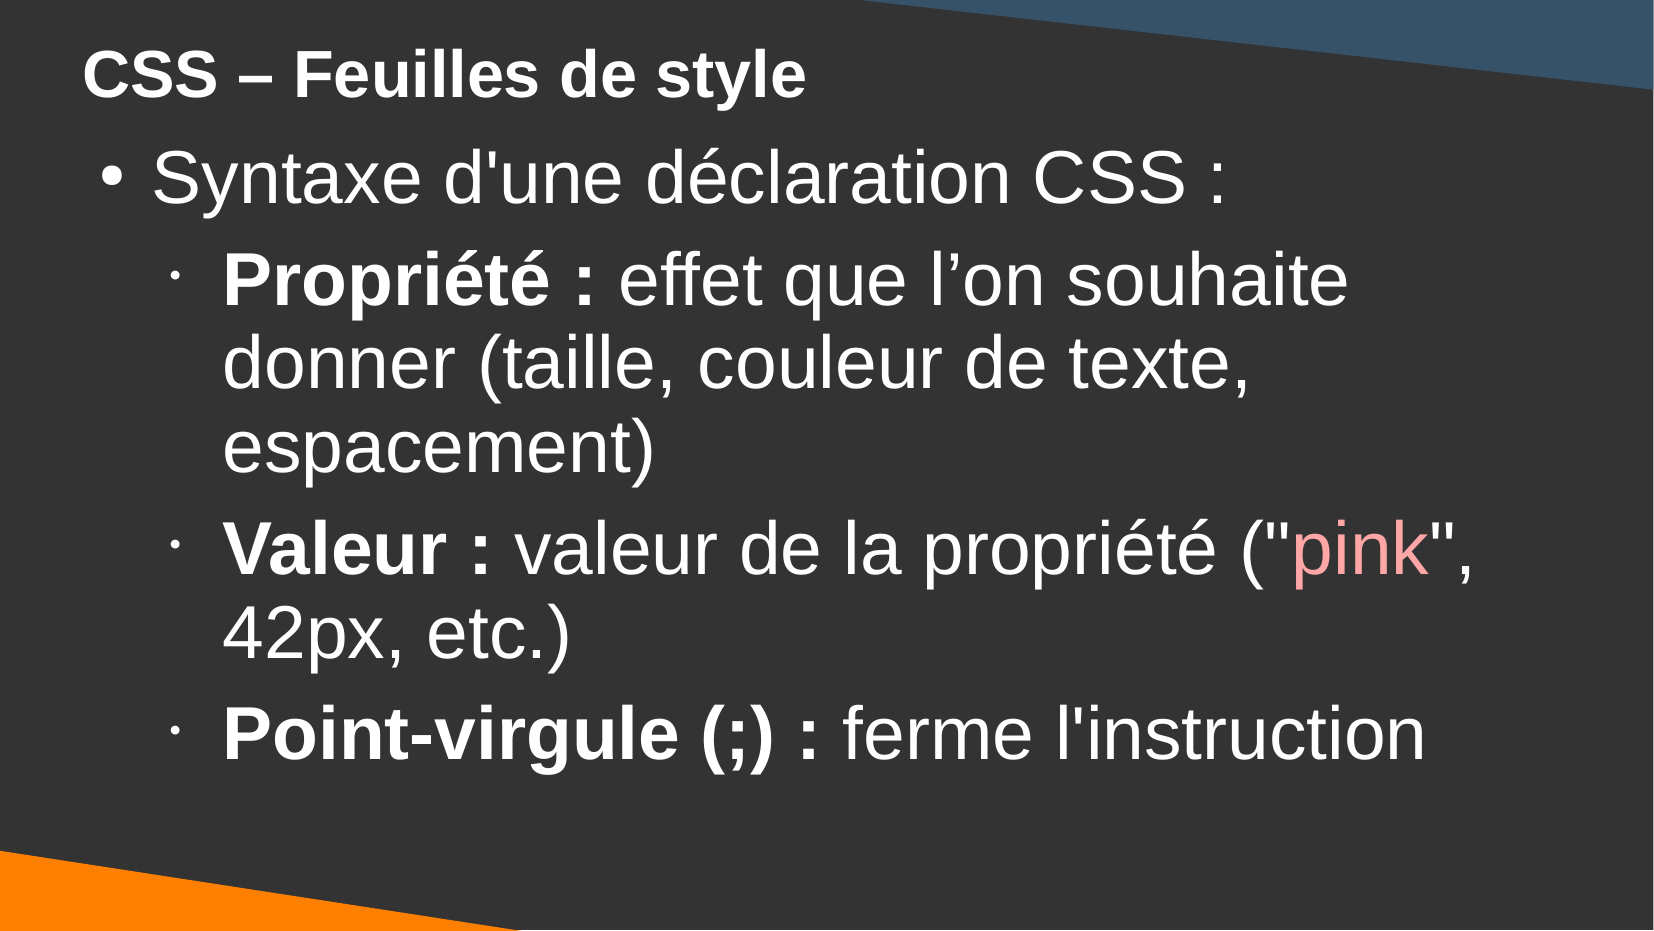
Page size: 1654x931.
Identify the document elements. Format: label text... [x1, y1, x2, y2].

list Syntaxe d'une déclaration CSS : Propriété : effet que l’on souhaite donner (taille, couleur de texte, espacement) Valeur : valeur de la propriété ("pink", 42px, etc.) Point-virgule (;) : ferme l'instruction [80, 135, 1605, 788]
title CSS – Feuilles de style [82, 37, 1571, 114]
text_box [0, 850, 522, 931]
text_box [859, 0, 1654, 90]
